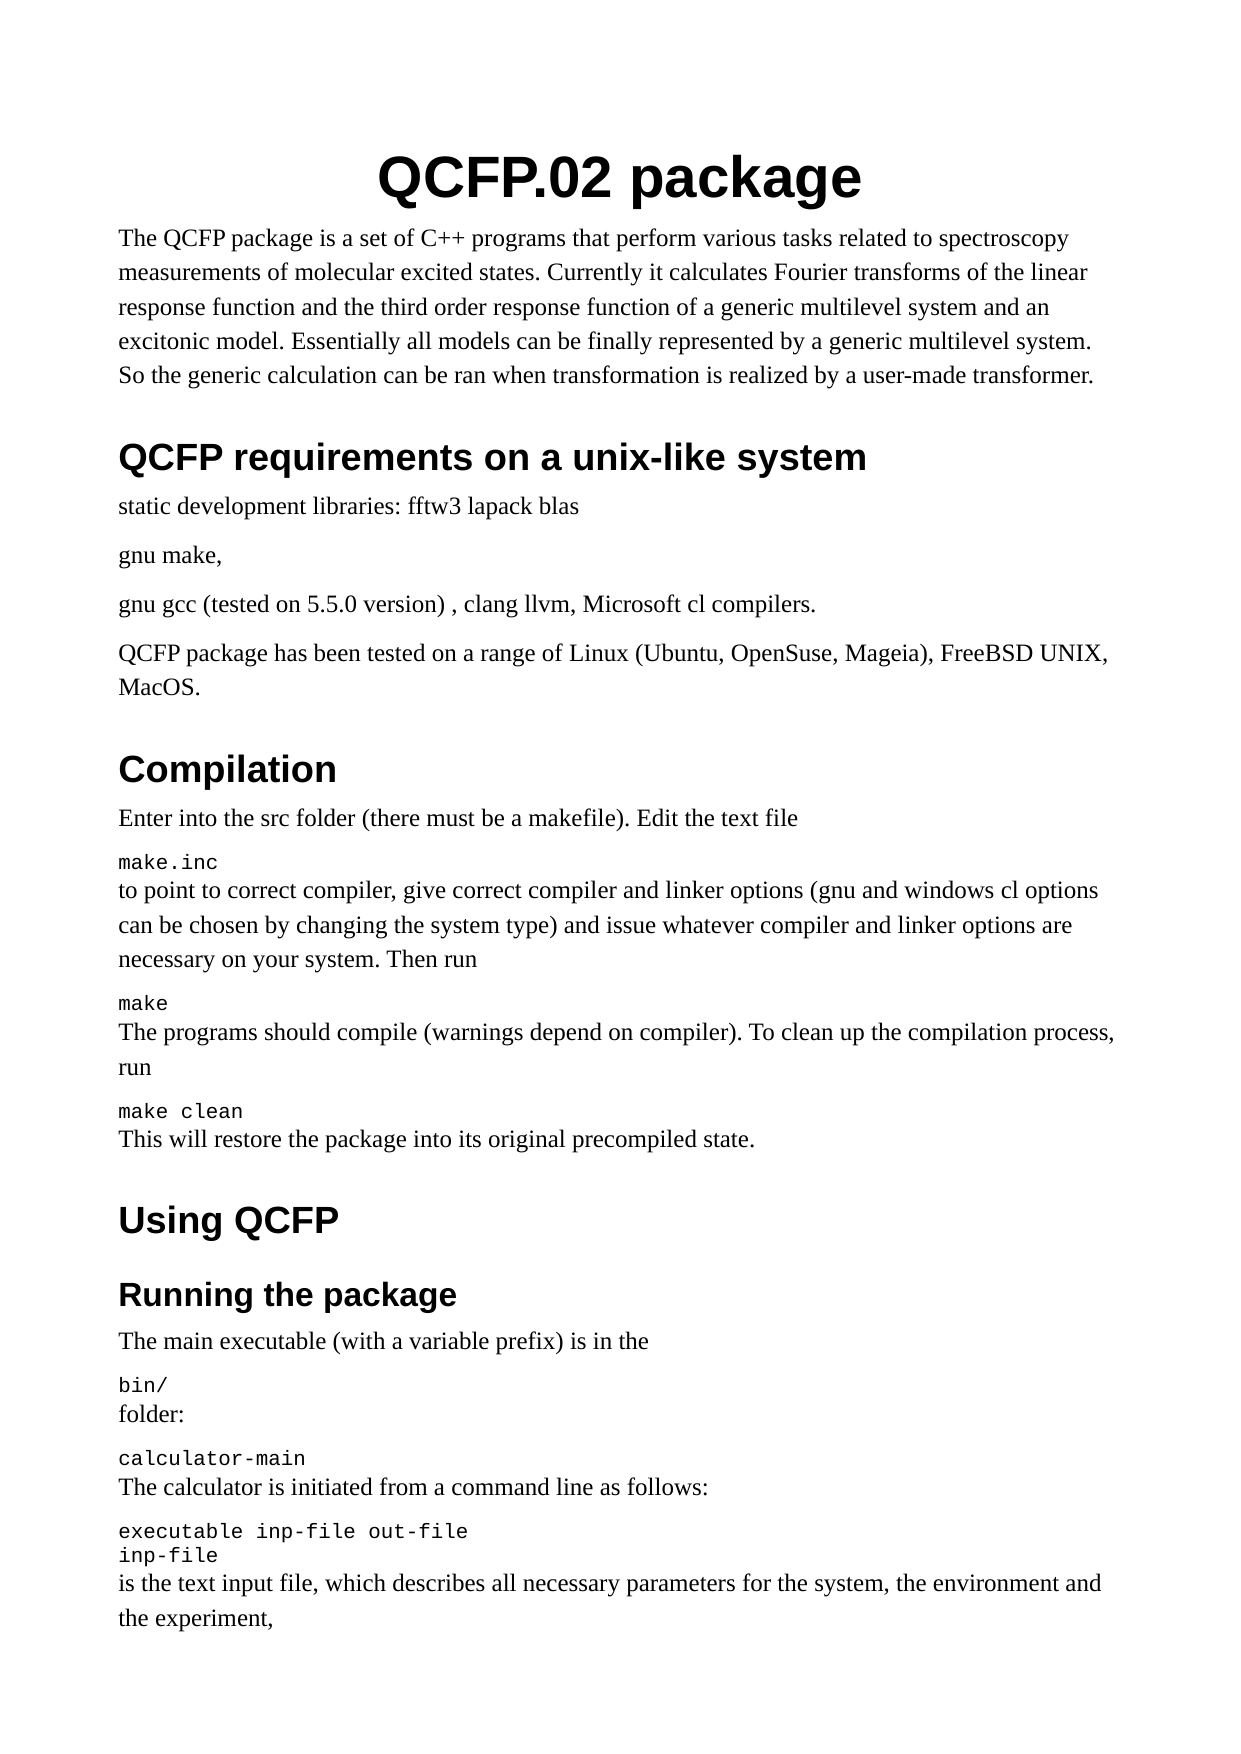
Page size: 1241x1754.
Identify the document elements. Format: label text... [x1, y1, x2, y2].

subtitle QCFP requirements on a unix-like system [118, 435, 1122, 478]
text The calculator is initiated from a command line as follows: [118, 1472, 1122, 1501]
text make.inc [118, 852, 1122, 875]
text Enter into the src folder (there must be a makefile). Edit the text file [118, 803, 1122, 831]
subtitle Compilation [118, 747, 1122, 790]
text bin/ [118, 1376, 1122, 1399]
text gnu gcc (tested on 5.5.0 version) , clang llvm, Microsoft cl compilers. [118, 589, 1122, 618]
title QCFP.02 package [118, 143, 1122, 210]
text executable inp-file out-file [118, 1521, 1122, 1544]
text static development libraries: fftw3 lapack blas [118, 491, 1122, 519]
subtitle Running the package [118, 1275, 1122, 1314]
text QCFP package has been tested on a range of Linux (Ubuntu, OpenSuse, Mageia), FreeBSD UNIX, MacOS. [118, 638, 1122, 701]
text The QCFP package is a set of C++ programs that perform various tasks related to spectroscopy measurements of molecular excited states. Currently it calculates Fourier transforms of the linear response function and the third order response function of a generic multilevel system and an excitonic model. Essentially all models can be finally represented by a generic multilevel system. So the generic calculation can be ran when transformation is realized by a user-made transformer. [118, 223, 1122, 389]
text gnu make, [118, 540, 1122, 569]
text to point to correct compiler, give correct compiler and linker options (gnu and windows cl options can be chosen by changing the system type) and issue whatever compiler and linker options are necessary on your system. Then run [118, 875, 1122, 973]
text The main executable (with a variable prefix) is in the [118, 1326, 1122, 1355]
text calculator-main [118, 1448, 1122, 1472]
text The programs should compile (warnings depend on compiler). To clean up the compilation process, run [118, 1017, 1122, 1080]
text make clean [118, 1101, 1122, 1124]
subtitle Using QCFP [118, 1198, 1122, 1242]
text folder: [118, 1399, 1122, 1428]
text make [118, 993, 1122, 1017]
text inp-file [118, 1544, 1122, 1568]
text This will restore the package into its original precompiled state. [118, 1124, 1122, 1153]
text is the text input file, which describes all necessary parameters for the system, the environment and the experiment, [118, 1568, 1122, 1631]
